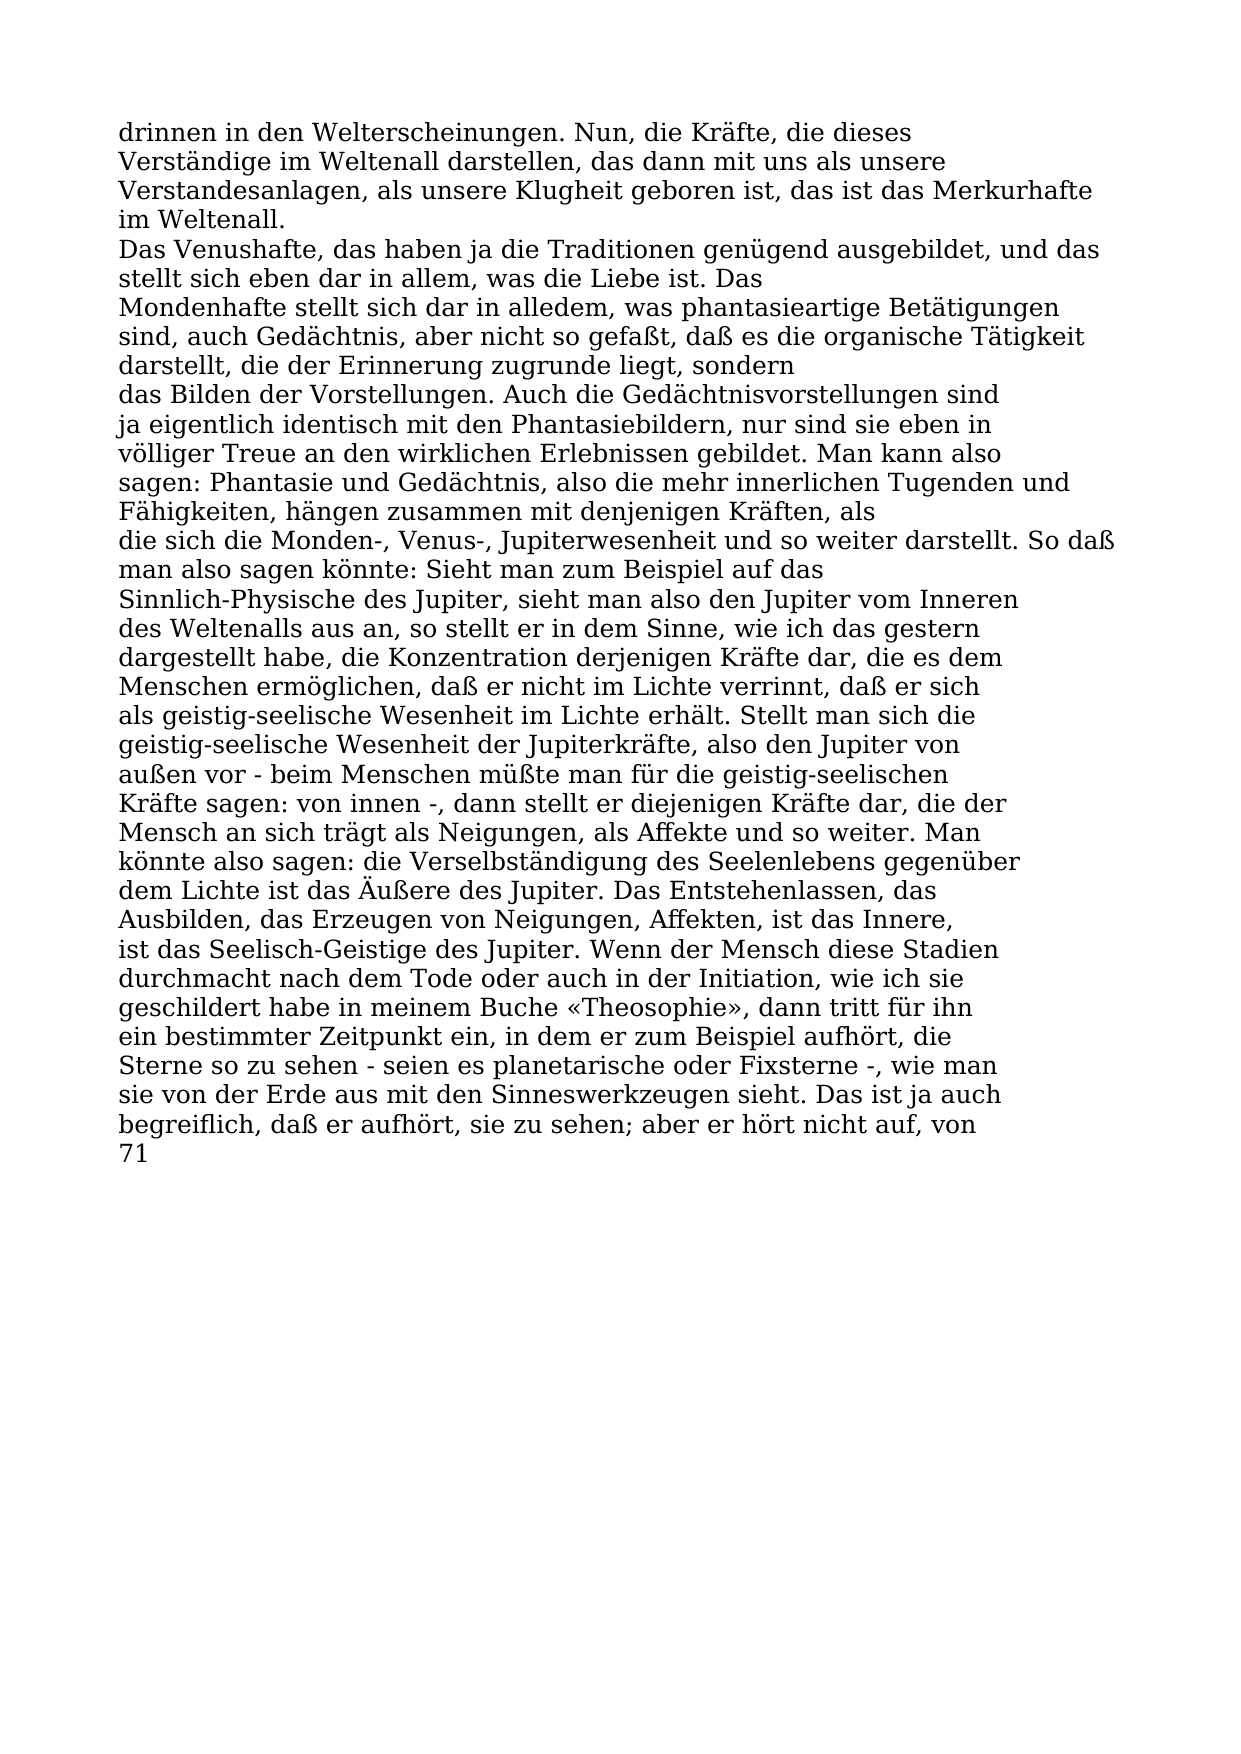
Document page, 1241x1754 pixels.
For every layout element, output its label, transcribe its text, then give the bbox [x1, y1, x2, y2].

text Mensch an sich trägt als Neigungen, als Affekte und so weiter. Man [118, 818, 1122, 847]
text geschildert habe in meinem Buche «Theosophie», dann tritt für ihn [118, 993, 1122, 1022]
text des Weltenalls aus an, so stellt er in dem Sinne, wie ich das gestern [118, 614, 1122, 643]
text geistig-seelische Wesenheit der Jupiterkräfte, also den Jupiter von [118, 731, 1122, 760]
text die sich die Monden-, Venus-, Jupiterwesenheit und so weiter darstellt. So daß man also sagen könnte: Sieht man zum Beispiel auf das [118, 526, 1122, 585]
text Kräfte sagen: von innen -, dann stellt er diejenigen Kräfte dar, die der [118, 789, 1122, 818]
text Verständige im Weltenall darstellen, das dann mit uns als unsere [118, 147, 1122, 176]
text sagen: Phantasie und Gedächtnis, also die mehr innerlichen Tugenden und Fähigkeiten, hängen zusammen mit denjenigen Kräften, als [118, 468, 1122, 526]
text außen vor - beim Menschen müßte man für die geistig-seelischen [118, 760, 1122, 789]
text völliger Treue an den wirklichen Erlebnissen gebildet. Man kann also [118, 439, 1122, 468]
text Mondenhafte stellt sich dar in alledem, was phantasieartige Betätigungen sind, auch Gedächtnis, aber nicht so gefaßt, daß es die organische Tätigkeit darstellt, die der Erinnerung zugrunde liegt, sondern [118, 293, 1122, 381]
text Sterne so zu sehen - seien es planetarische oder Fixsterne -, wie man [118, 1051, 1122, 1081]
text ja eigentlich identisch mit den Phantasiebildern, nur sind sie eben in [118, 410, 1122, 439]
text könnte also sagen: die Verselbständigung des Seelenlebens gegenüber [118, 847, 1122, 876]
text Sinnlich-Physische des Jupiter, sieht man also den Jupiter vom Inneren [118, 585, 1122, 614]
text dem Lichte ist das Äußere des Jupiter. Das Entstehenlassen, das [118, 876, 1122, 906]
text Ausbilden, das Erzeugen von Neigungen, Affekten, ist das Innere, [118, 906, 1122, 935]
text ein bestimmter Zeitpunkt ein, in dem er zum Beispiel aufhört, die [118, 1022, 1122, 1051]
text Verstandesanlagen, als unsere Klugheit geboren ist, das ist das Merkurhafte im Weltenall. [118, 176, 1122, 235]
text Menschen ermöglichen, daß er nicht im Lichte verrinnt, daß er sich [118, 672, 1122, 701]
text 71 [118, 1139, 1122, 1168]
text Das Venushafte, das haben ja die Traditionen genügend ausgebildet, und das stellt sich eben dar in allem, was die Liebe ist. Das [118, 235, 1122, 293]
text das Bilden der Vorstellungen. Auch die Gedächtnisvorstellungen sind [118, 381, 1122, 410]
text als geistig-seelische Wesenheit im Lichte erhält. Stellt man sich die [118, 701, 1122, 731]
text begreiflich, daß er aufhört, sie zu sehen; aber er hört nicht auf, von [118, 1110, 1122, 1139]
text dargestellt habe, die Konzentration derjenigen Kräfte dar, die es dem [118, 643, 1122, 672]
text drinnen in den Welterscheinungen. Nun, die Kräfte, die dieses [118, 118, 1122, 147]
text sie von der Erde aus mit den Sinneswerkzeugen sieht. Das ist ja auch [118, 1081, 1122, 1110]
text durchmacht nach dem Tode oder auch in der Initiation, wie ich sie [118, 964, 1122, 993]
text ist das Seelisch-Geistige des Jupiter. Wenn der Mensch diese Stadien [118, 935, 1122, 964]
